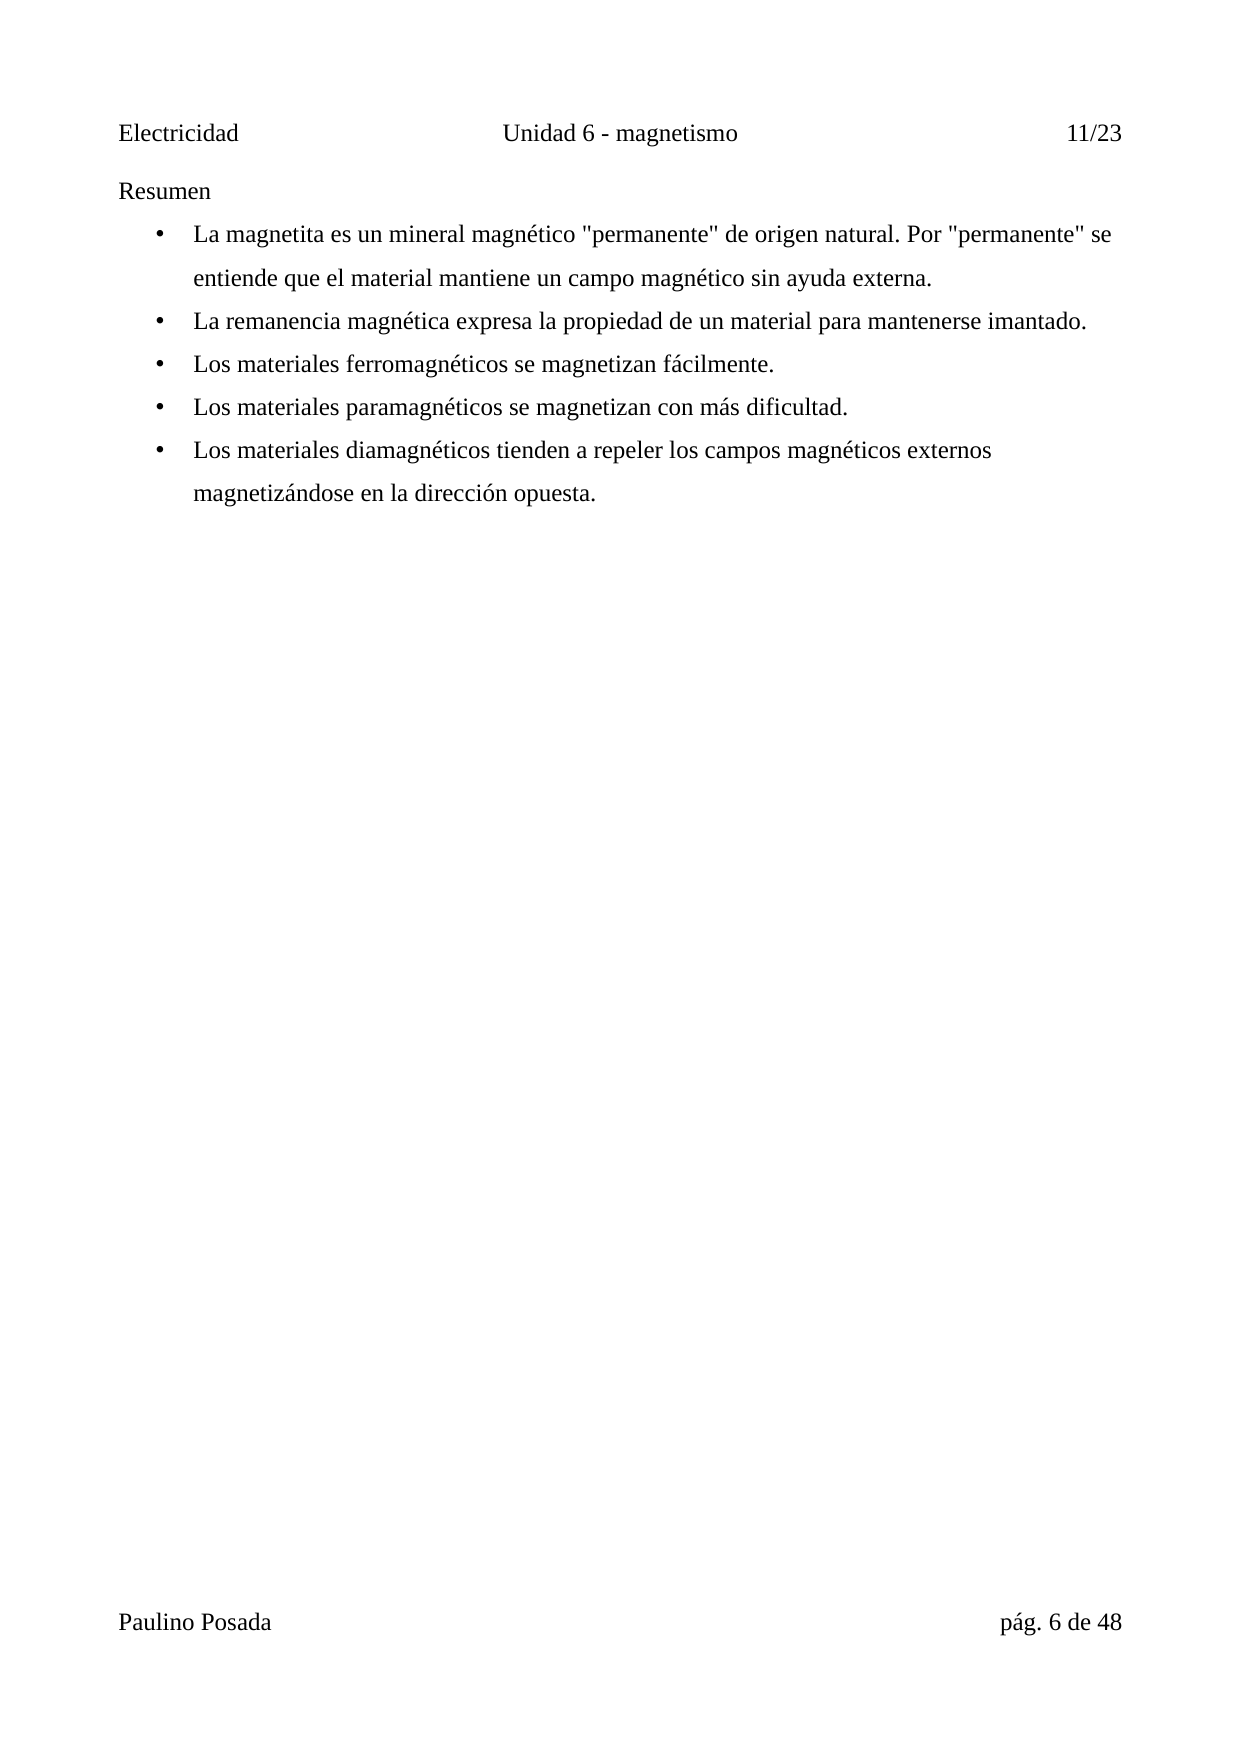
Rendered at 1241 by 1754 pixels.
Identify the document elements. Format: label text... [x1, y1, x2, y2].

list Los materiales ferromagnéticos se magnetizan fácilmente. [156, 349, 1122, 378]
list La magnetita es un mineral magnético "permanente" de origen natural. Por "permanente" se entiende que el material mantiene un campo magnético sin ayuda externa. [156, 219, 1122, 291]
list Los materiales diamagnéticos tienden a repeler los campos magnéticos externos magnetizándose en la dirección opuesta. [156, 435, 1122, 507]
list Los materiales paramagnéticos se magnetizan con más dificultad. [156, 392, 1122, 421]
text Resumen [118, 176, 1122, 205]
list La remanencia magnética expresa la propiedad de un material para mantenerse imantado. [156, 306, 1122, 334]
